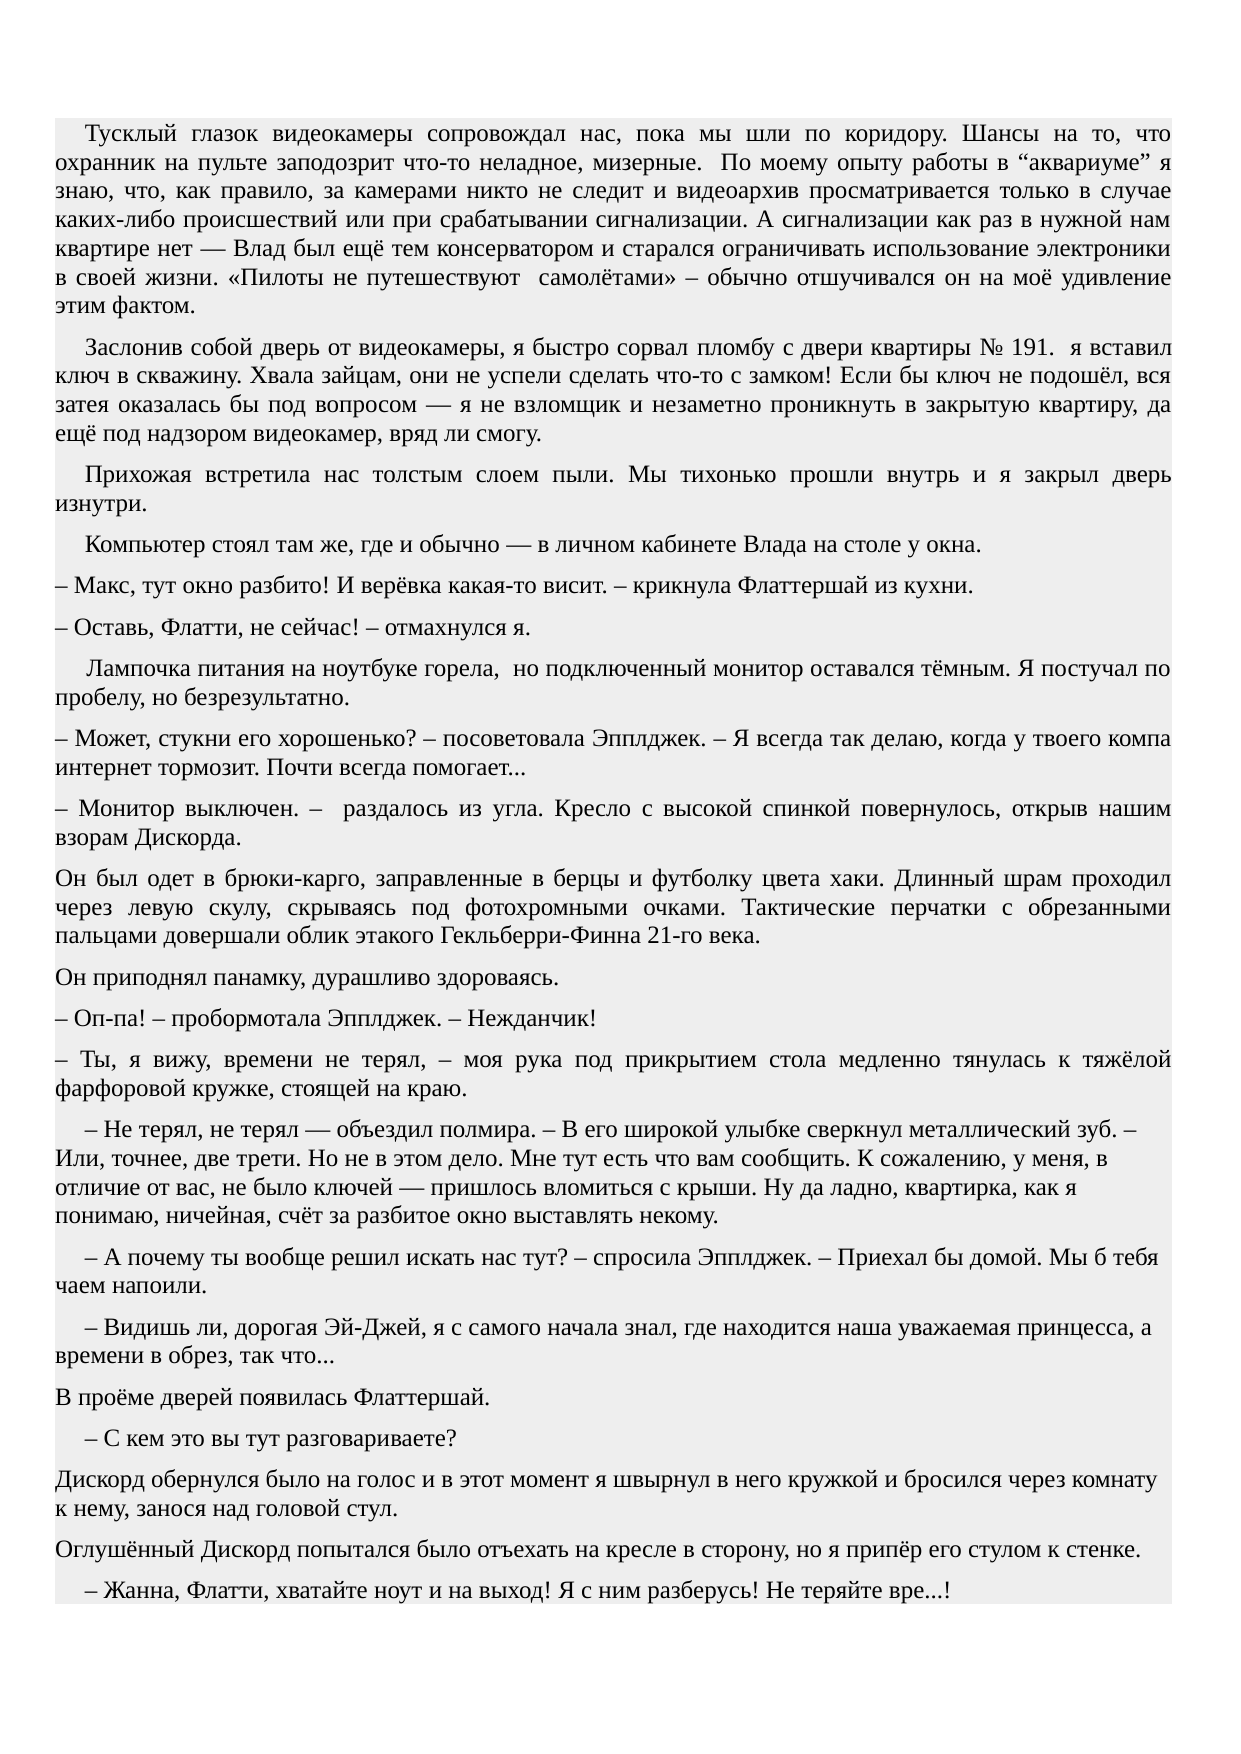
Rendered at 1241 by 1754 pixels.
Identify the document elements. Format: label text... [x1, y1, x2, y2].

text Заслонив собой дверь от видеокамеры, я быстро сорвал пломбу с двери квартиры № 191. я вставил ключ в скважину. Хвала зайцам, они не успели сделать что-то с замком! Если бы ключ не подошёл, вся затея оказалась бы под вопросом — я не взломщик и незаметно проникнуть в закрытую квартиру, да ещё под надзором видеокамер, вряд ли смогу. [55, 332, 1172, 447]
text Он приподнял панамку, дурашливо здороваясь. [55, 962, 1172, 991]
text Он был одет в брюки-карго, заправленные в берцы и футболку цвета хаки. Длинный шрам проходил через левую скулу, скрываясь под фотохромными очками. Тактические перчатки с обрезанными пальцами довершали облик этакого Гекльберри-Финна 21-го века. [55, 863, 1172, 949]
text – Оп-па! – пробормотала Эпплджек. – Нежданчик! [55, 1003, 1172, 1032]
text – Оставь, Флатти, не сейчас! – отмахнулся я. [55, 612, 1172, 641]
text Оглушённый Дискорд попытался было отъехать на кресле в сторону, но я припёр его стулом к стенке. [55, 1534, 1172, 1563]
list Дискорд обернулся было на голос и в этот момент я швырнул в него кружкой и бросился через комнату к нему, занося над головой стул. [55, 1464, 1172, 1522]
text Тусклый глазок видеокамеры сопровождал нас, пока мы шли по коридору. Шансы на то, что охранник на пульте заподозрит что-то неладное, мизерные. По моему опыту работы в “аквариуме” я знаю, что, как правило, за камерами никто не следит и видеоархив просматривается только в случае каких-либо происшествий или при срабатывании сигнализации. А сигнализации как раз в нужной нам квартире нет — Влад был ещё тем консерватором и старался ограничивать использование электроники в своей жизни. «Пилоты не путешествуют самолётами» – обычно отшучивался он на моё удивление этим фактом. [55, 118, 1172, 319]
text – А почему ты вообще решил искать нас тут? – спросила Эпплджек. – Приехал бы домой. Мы б тебя чаем напоили. [55, 1242, 1172, 1299]
text – Монитор выключен. – раздалось из угла. Кресло с высокой спинкой повернулось, открыв нашим взорам Дискорда. [55, 793, 1172, 851]
text – С кем это вы тут разговариваете? [55, 1423, 1172, 1452]
text – Видишь ли, дорогая Эй-Джей, я с самого начала знал, где находится наша уважаемая принцесса, а времени в обрез, так что... [55, 1312, 1172, 1369]
text – Не терял, не терял — объездил полмира. – В его широкой улыбке сверкнул металлический зуб. – Или, точнее, две трети. Но не в этом дело. Мне тут есть что вам сообщить. К сожалению, у меня, в отличие от вас, не было ключей — пришлось вломиться с крыши. Ну да ладно, квартирка, как я понимаю, ничейная, счёт за разбитое окно выставлять некому. [55, 1114, 1172, 1229]
text – Может, стукни его хорошенько? – посоветовала Эпплджек. – Я всегда так делаю, когда у твоего компа интернет тормозит. Почти всегда помогает... [55, 723, 1172, 781]
text Прихожая встретила нас толстым слоем пыли. Мы тихонько прошли внутрь и я закрыл дверь изнутри. [55, 459, 1172, 517]
text – Жанна, Флатти, хватайте ноут и на выход! Я с ним разберусь! Не теряйте вре...! [55, 1576, 1172, 1604]
text Компьютер стоял там же, где и обычно — в личном кабинете Влада на столе у окна. [55, 529, 1172, 558]
text – Ты, я вижу, времени не терял, – моя рука под прикрытием стола медленно тянулась к тяжёлой фарфоровой кружке, стоящей на краю. [55, 1044, 1172, 1102]
text Лампочка питания на ноутбуке горела, но подключенный монитор оставался тёмным. Я постучал по пробелу, но безрезультатно. [55, 653, 1172, 711]
text – Макс, тут окно разбито! И верёвка какая-то висит. – крикнула Флаттершай из кухни. [55, 571, 1172, 599]
text В проёме дверей появилась Флаттершай. [55, 1382, 1172, 1411]
